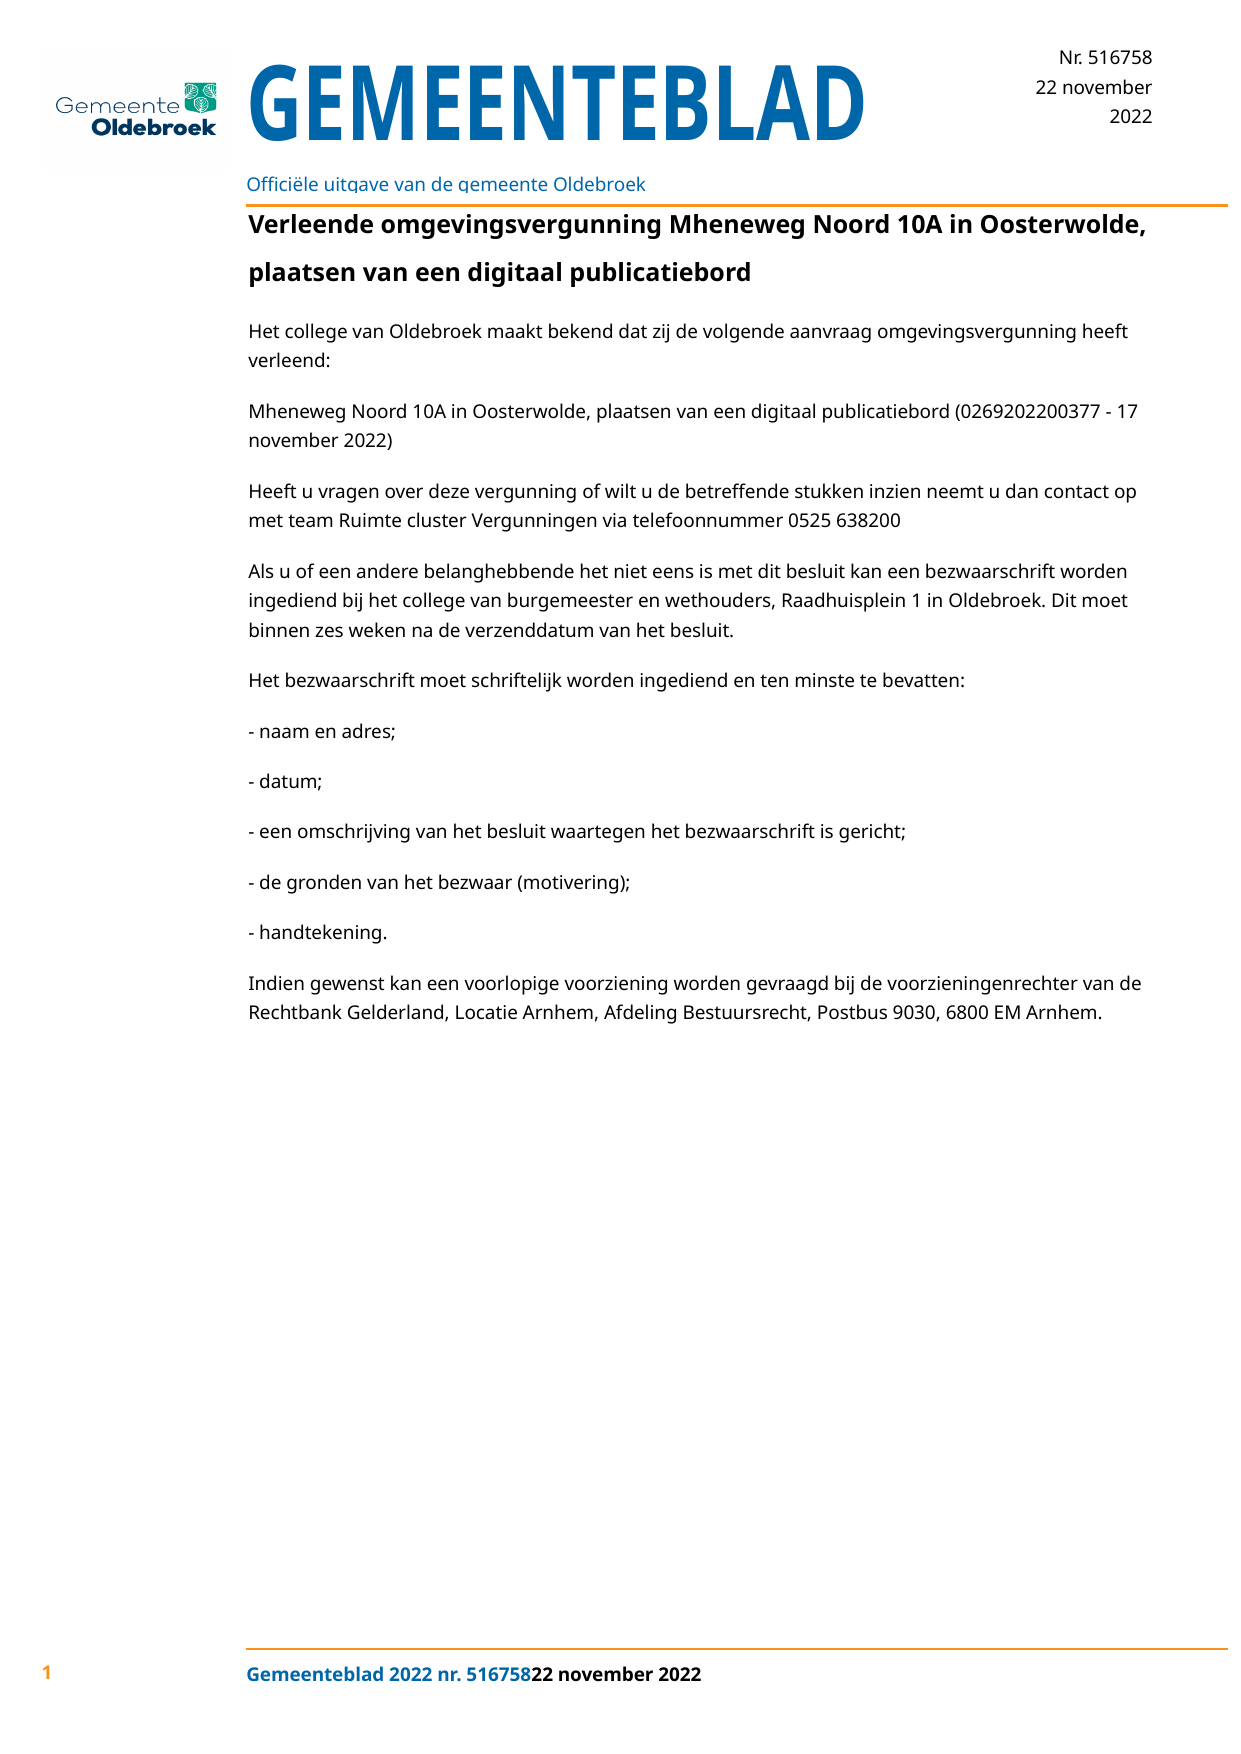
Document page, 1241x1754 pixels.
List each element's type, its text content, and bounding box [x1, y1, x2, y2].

text Indien gewenst kan een voorlopige voorziening worden gevraagd bij de voorzieningenrechter van de Rechtbank Gelderland, Locatie Arnhem, Afdeling Bestuursrecht, Postbus 9030, 6800 EM Arnhem. [248, 970, 1152, 1025]
text Het college van Oldebroek maakt bekend dat zij de volgende aanvraag omgevingsvergunning heeft verleend: [248, 318, 1152, 373]
text - handtekening. [248, 919, 1152, 945]
text - datum; [248, 768, 1152, 794]
text - naam en adres; [248, 718, 1152, 744]
text Als u of een andere belanghebbende het niet eens is met dit besluit kan een bezwaarschrift worden ingediend bij het college van burgemeester en wethouders, Raadhuisplein 1 in Oldebroek. Dit moet binnen zes weken na de verzenddatum van het besluit. [248, 558, 1152, 643]
picture [41, 47, 231, 172]
text Heeft u vragen over deze vergunning of wilt u de betreffende stukken inzien neemt u dan contact op met team Ruimte cluster Vergunningen via telefoonnummer 0525 638200 [248, 478, 1152, 533]
text - de gronden van het bezwaar (motivering); [248, 869, 1152, 895]
text Verleende omgevingsvergunning Mheneweg Noord 10A in Oosterwolde, plaatsen van een digitaal publicatiebord [248, 207, 1152, 288]
text - een omschrijving van het besluit waartegen het bezwaarschrift is gericht; [248, 819, 1152, 844]
text Het bezwaarschrift moet schriftelijk worden ingediend en ten minste te bevatten: [248, 667, 1152, 693]
text Mheneweg Noord 10A in Oosterwolde, plaatsen van een digitaal publicatiebord (0269202200377 - 17 november 2022) [248, 398, 1152, 453]
